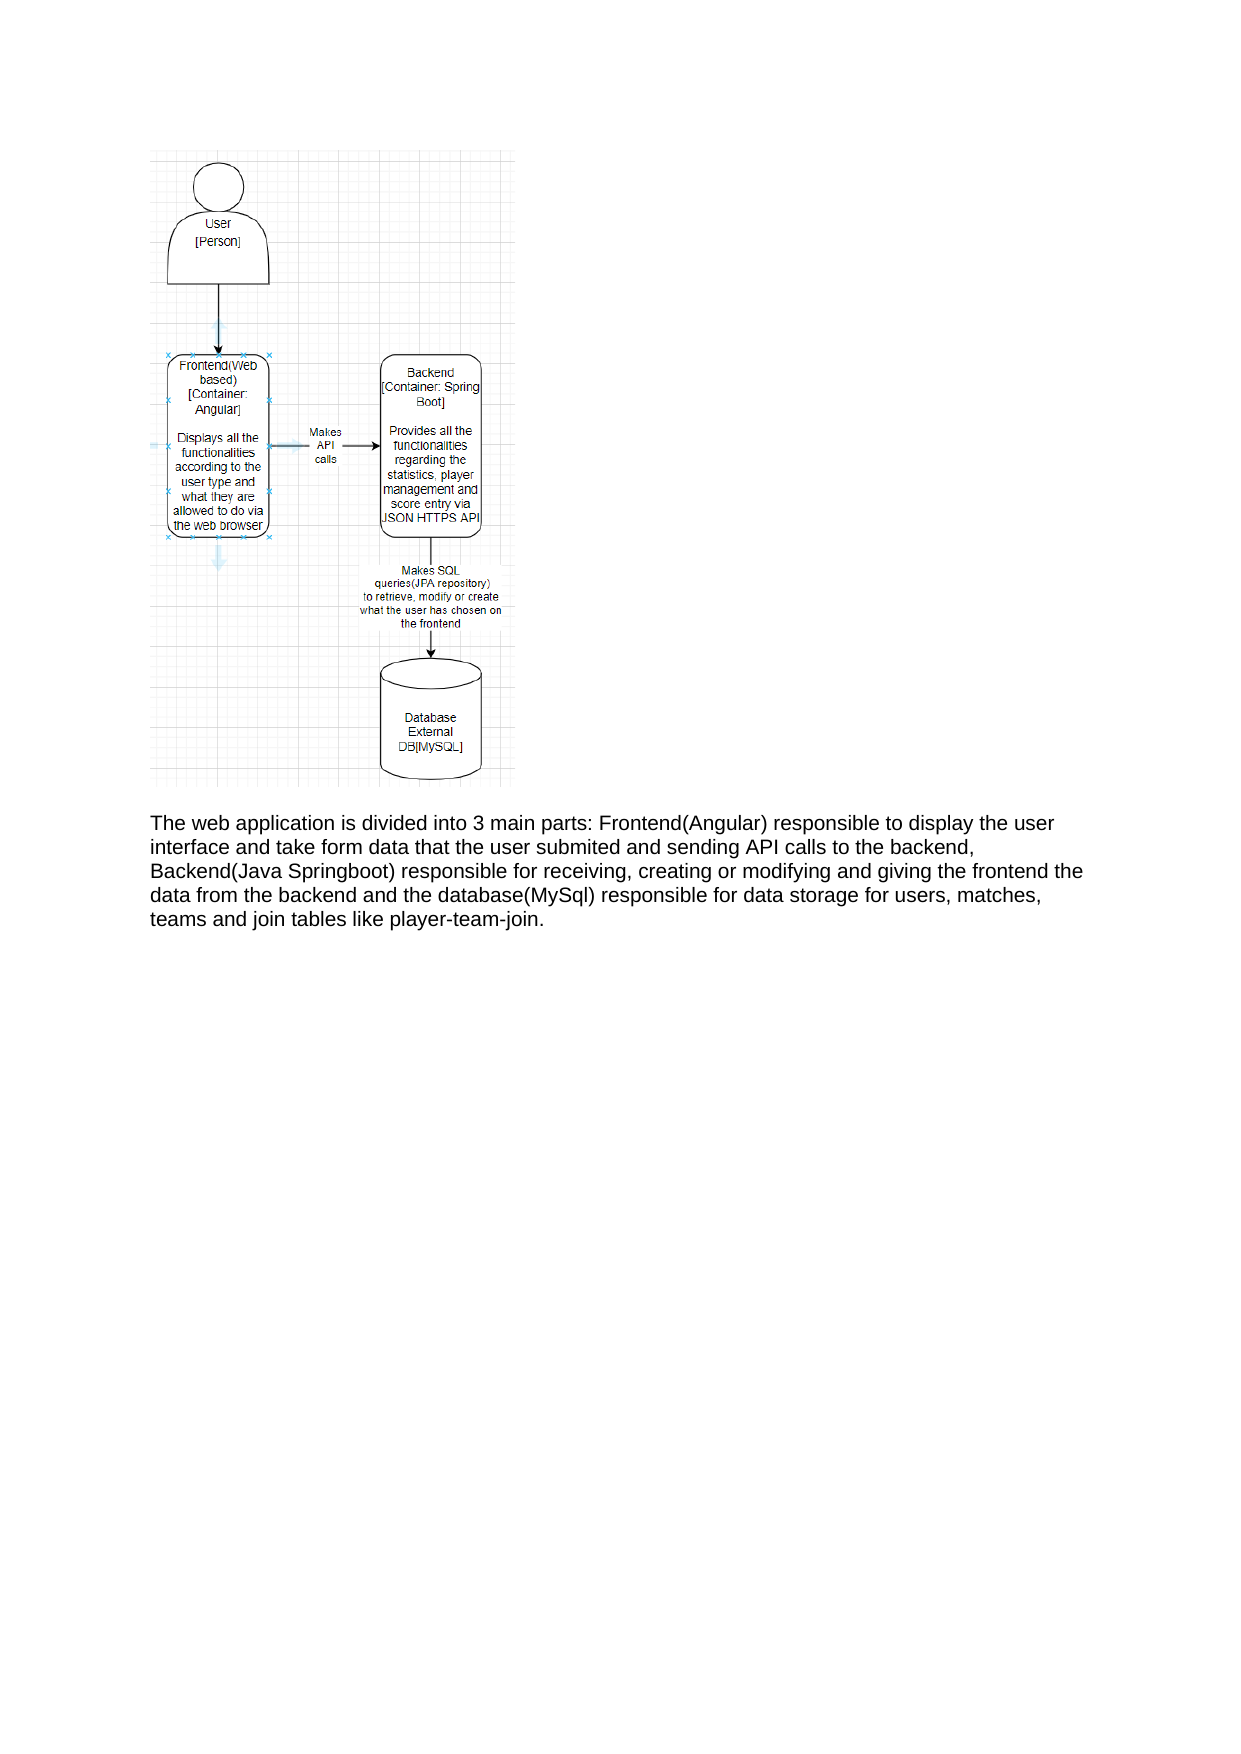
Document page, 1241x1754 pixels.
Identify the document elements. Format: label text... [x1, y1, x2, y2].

text The web application is divided into 3 main parts: Frontend(Angular) responsible to display the user interface and take form data that the user submited and sending API calls to the backend, Backend(Java Springboot) responsible for receiving, creating or modifying and giving the frontend the data from the backend and the database(MySql) responsible for data storage for users, matches, teams and join tables like player-team-join. [150, 811, 1090, 931]
